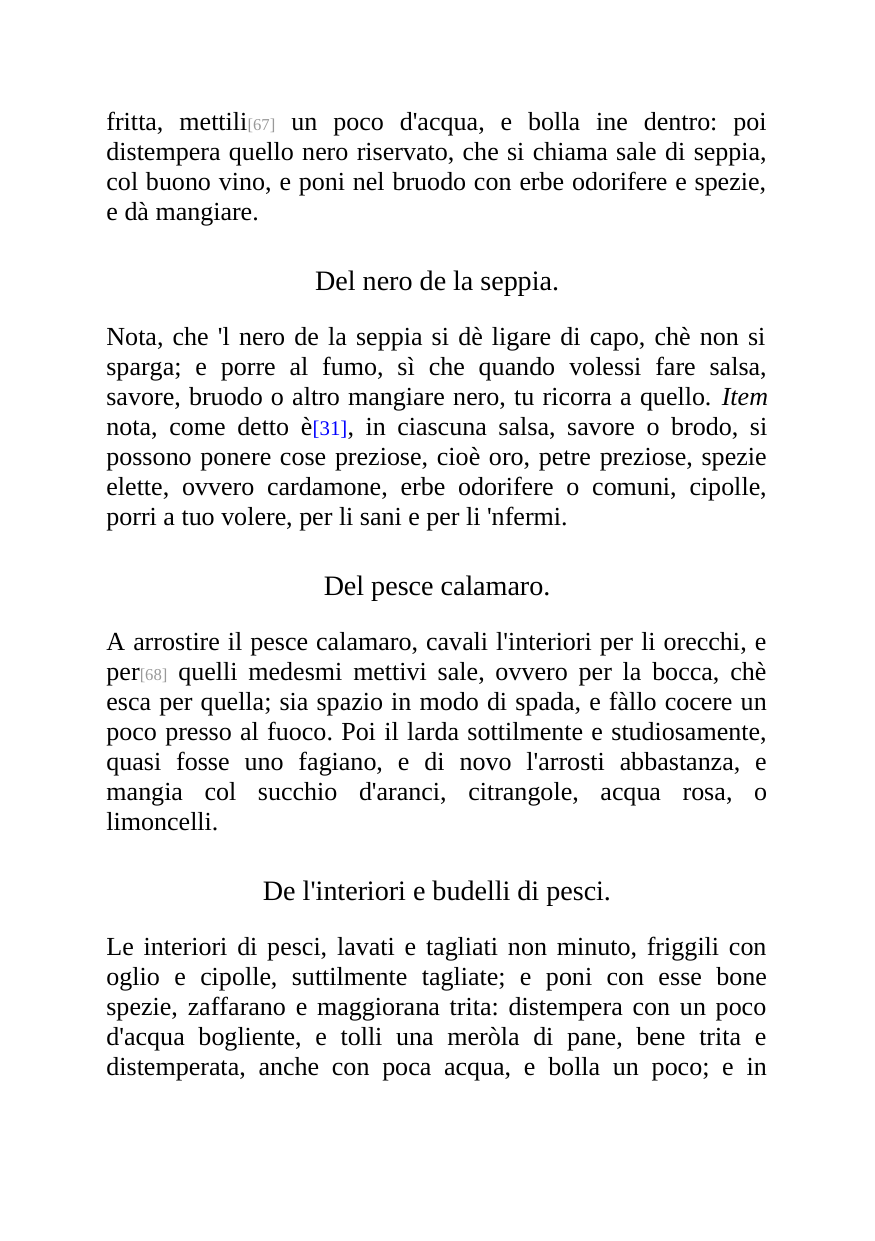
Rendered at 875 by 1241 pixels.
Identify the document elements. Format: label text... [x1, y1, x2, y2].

text Nota, che 'l nero de la seppia si dè ligare di capo, chè non si sparga; e porre al fumo, sì che quando volessi fare salsa, savore, bruodo o altro mangiare nero, tu ricorra a quello. Item nota, come detto è[31], in ciascuna salsa, savore o brodo, si possono ponere cose preziose, cioè oro, petre preziose, spezie elette, ovvero cardamone, erbe odorifere o comuni, cipolle, porri a tuo volere, per li sani e per li 'nfermi. [106, 321, 768, 531]
subtitle Del pesce calamaro. [106, 569, 768, 601]
text fritta, mettili[67] un poco d'acqua, e bolla ine dentro: poi distempera quello nero riservato, che si chiama sale di seppia, col buono vino, e poni nel bruodo con erbe odorifere e spezie, e dà mangiare. [106, 106, 768, 226]
text Le interiori di pesci, lavati e tagliati non minuto, friggili con oglio e cipolle, suttilmente tagliate; e poni con esse bone spezie, zaffarano e maggiorana trita: distempera con un poco d'acqua bogliente, e tolli una meròla di pane, bene trita e distemperata, anche con poca acqua, e bolla un poco; e in [106, 931, 768, 1081]
text A arrostire il pesce calamaro, cavali l'interiori per li orecchi, e per[68] quelli medesmi mettivi sale, ovvero per la bocca, chè esca per quella; sia spazio in modo di spada, e fàllo cocere un poco presso al fuoco. Poi il larda sottilmente e studiosamente, quasi fosse uno fagiano, e di novo l'arrosti abbastanza, e mangia col succhio d'aranci, citrangole, acqua rosa, o limoncelli. [106, 626, 768, 836]
subtitle De l'interiori e budelli di pesci. [106, 873, 768, 906]
subtitle Del nero de la seppia. [106, 264, 768, 296]
